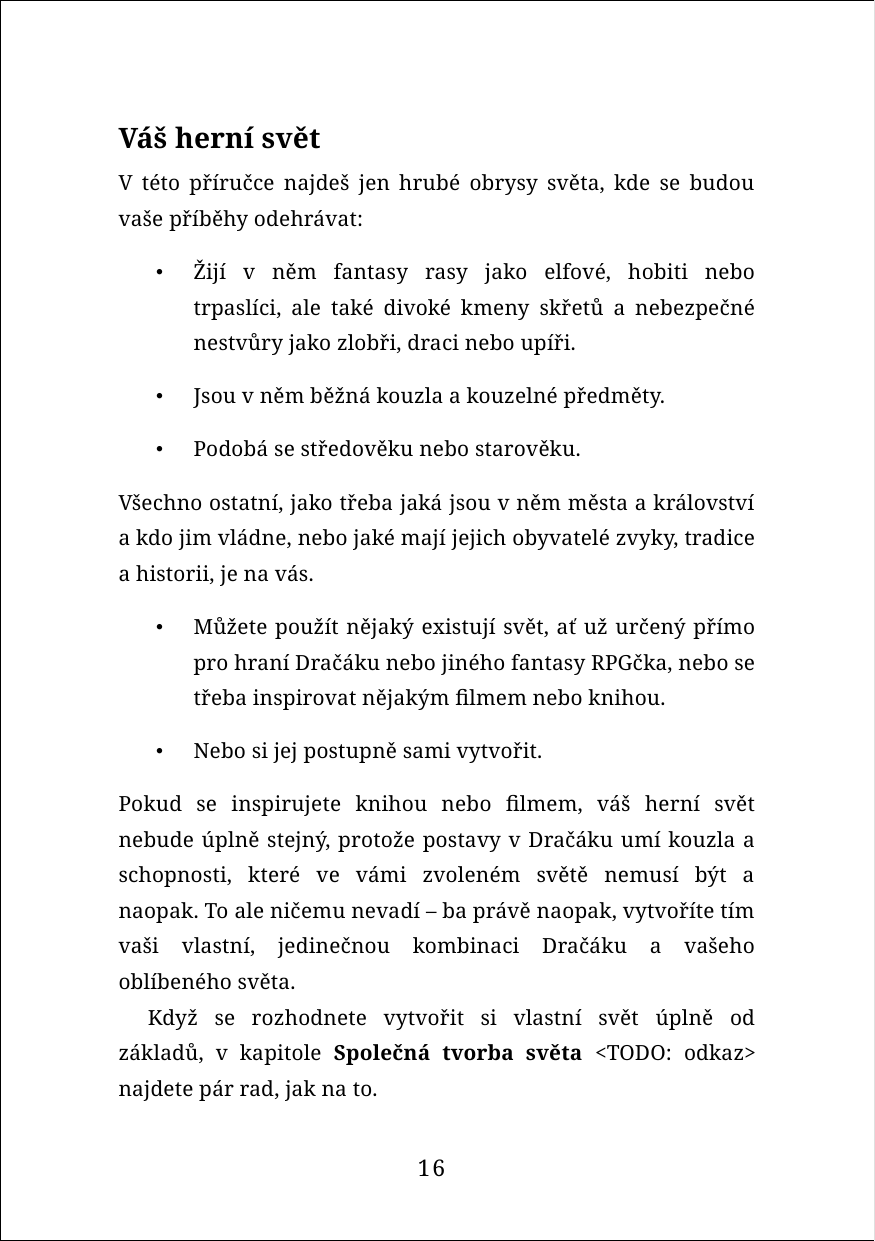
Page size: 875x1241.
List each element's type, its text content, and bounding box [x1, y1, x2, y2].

list Jsou v něm běžná kouzla a kouzelné předměty. [156, 381, 756, 410]
list Podobá se středověku nebo starověku. [156, 434, 756, 463]
list Nebo si jej postupně sami vytvořit. [156, 736, 756, 765]
list Můžete použít nějaký existují svět, ať už určený přímo pro hraní Dračáku nebo jiného fantasy RPGčka, nebo se třeba inspirovat nějakým filmem nebo knihou. [156, 612, 756, 712]
text Pokud se inspirujete knihou nebo filmem, váš herní svět nebude úplně stejný, protože postavy v Dračáku umí kouzla a schopnosti, které ve vámi zvoleném světě nemusí být a naopak. To ale ničemu nevadí – ba právě naopak, vytvoříte tím vaši vlastní, jedinečnou kombinaci Dračáku a vašeho oblíbeného světa. Když se rozhodnete vytvořit si vlastní svět úplně od základů, v kapitole Společná tvorba světa <TODO: odkaz> najdete pár rad, jak na to. [118, 789, 756, 1102]
list Žijí v něm fantasy rasy jako elfové, hobiti nebo trpaslíci, ale také divoké kmeny skřetů a nebezpečné nestvůry jako zlobři, draci nebo upíři. [156, 257, 756, 357]
text Všechno ostatní, jako třeba jaká jsou v něm města a království a kdo jim vládne, nebo jaké mají jejich obyvatelé zvyky, tradice a historii, je na vás. [118, 488, 756, 587]
subtitle Váš herní svět [118, 118, 756, 157]
text V této příručce najdeš jen hrubé obrysy světa, kde se budou vaše příběhy odehrávat: [118, 168, 756, 232]
